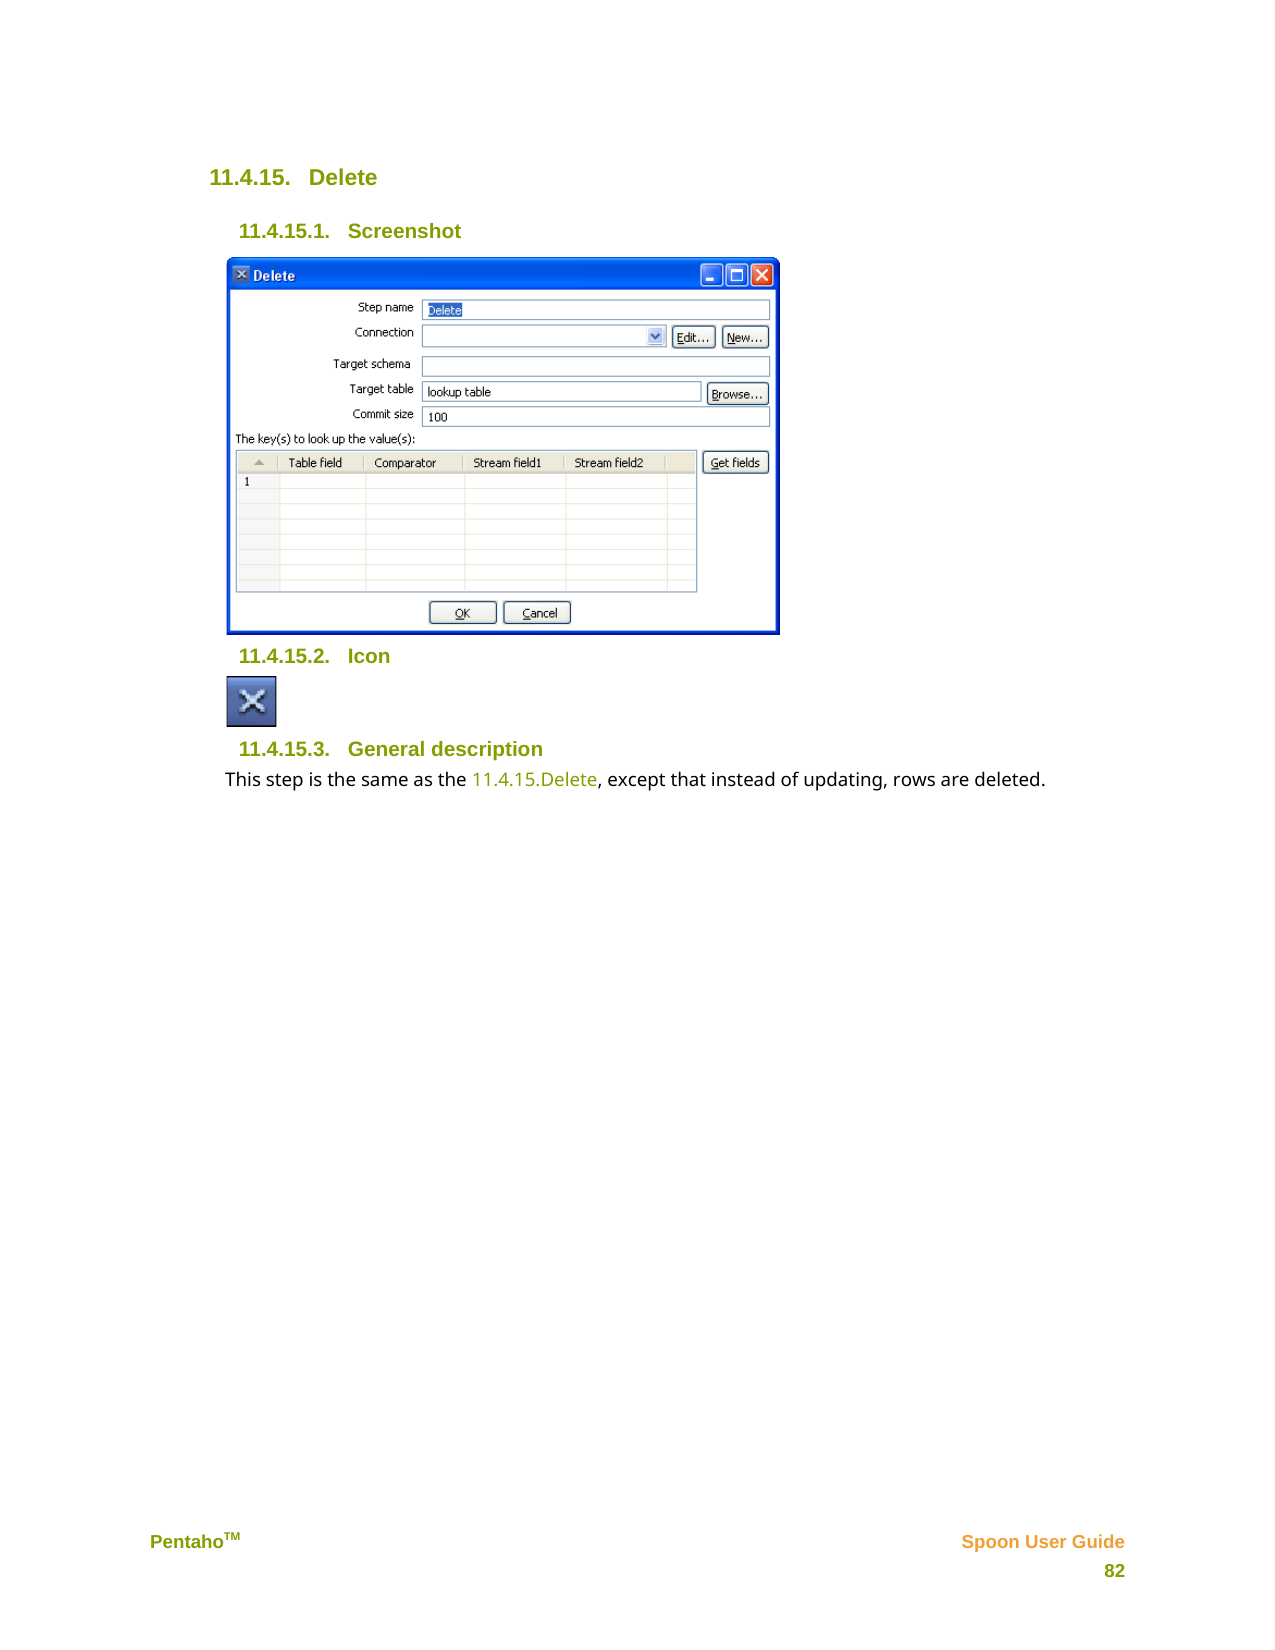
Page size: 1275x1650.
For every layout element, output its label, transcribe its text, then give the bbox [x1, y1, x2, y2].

subtitle General description [225, 675, 1125, 763]
subtitle Screenshot [239, 211, 1125, 246]
picture [226, 676, 277, 727]
picture [226, 257, 780, 635]
text This step is the same as the 11.4.15.Delete, except that instead of updating, rows are deleted. [225, 763, 1125, 793]
subtitle Delete [209, 157, 1125, 192]
subtitle Icon [239, 635, 1125, 671]
